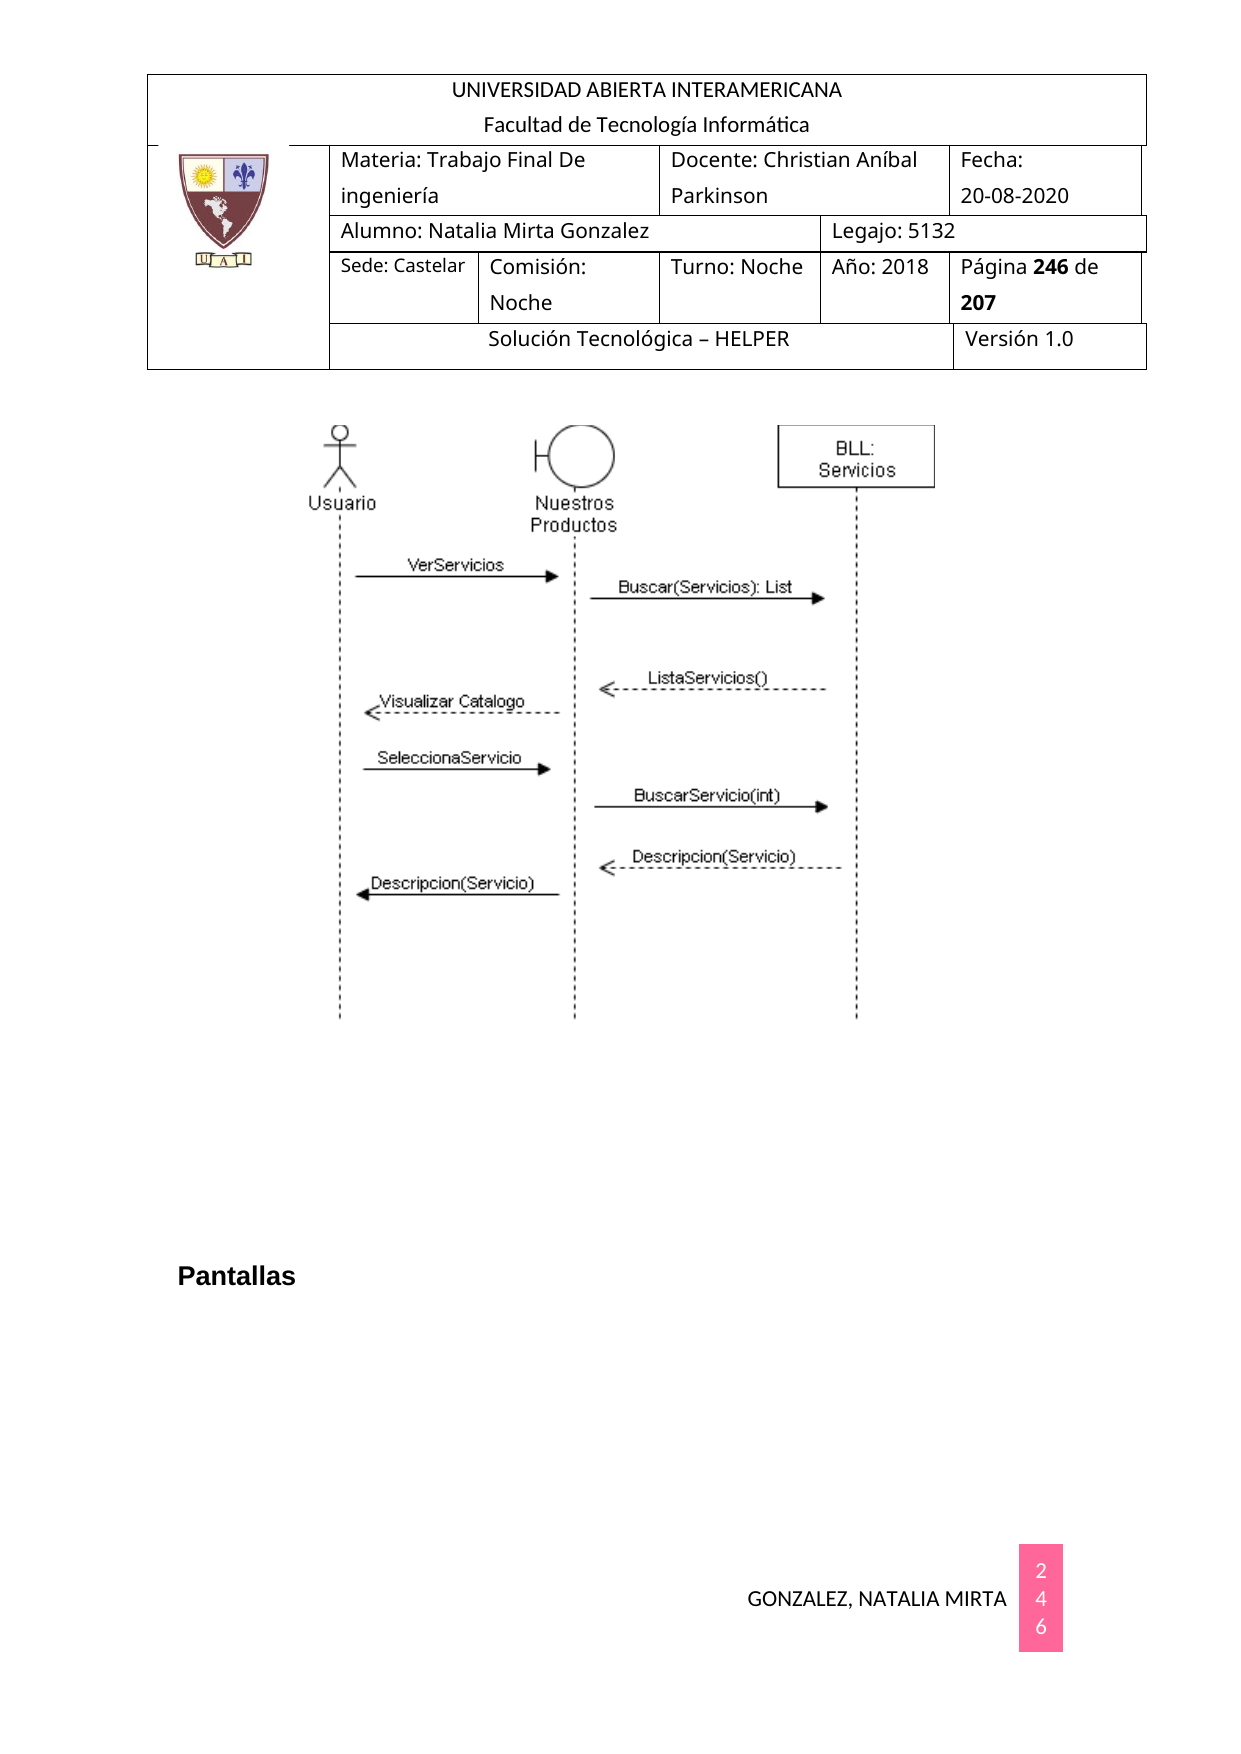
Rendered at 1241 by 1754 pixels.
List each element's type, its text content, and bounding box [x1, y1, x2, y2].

text Pantallas [177, 1260, 1063, 1292]
